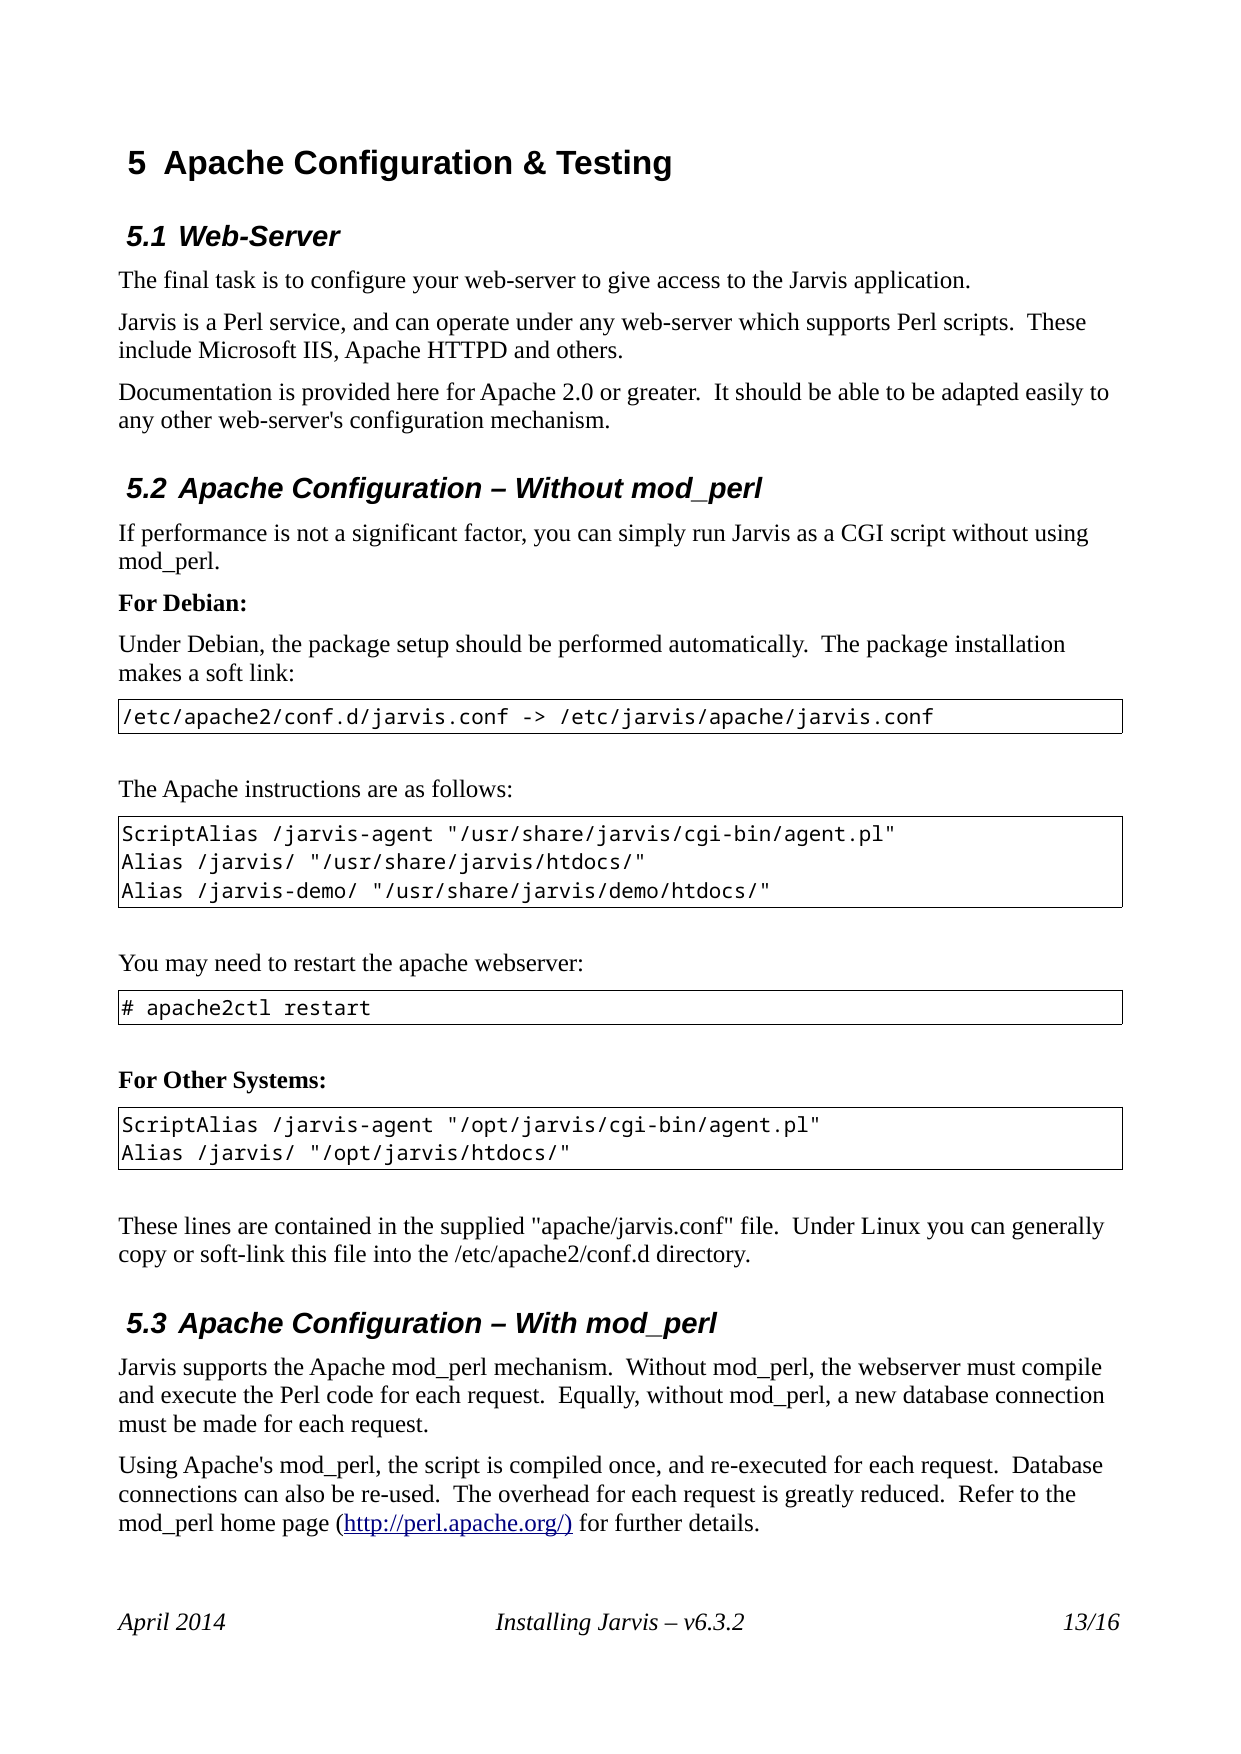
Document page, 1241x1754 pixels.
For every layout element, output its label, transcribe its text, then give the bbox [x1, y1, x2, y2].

text The Apache instructions are as follows: [118, 774, 1122, 803]
text If performance is not a significant factor, you can simply run Jarvis as a CGI script without using mod_perl. [118, 518, 1122, 575]
text Under Debian, the package setup should be performed automatically. The package installation makes a soft link: [118, 629, 1122, 686]
text Alias /jarvis/ "/opt/jarvis/htdocs/" [119, 1135, 1122, 1169]
text /etc/apache2/conf.d/jarvis.conf -> /etc/jarvis/apache/jarvis.conf [119, 700, 1122, 733]
subtitle Web-Server [118, 219, 1122, 253]
subtitle Apache Configuration & Testing [118, 143, 1122, 182]
text ScriptAlias /jarvis-agent "/opt/jarvis/cgi-bin/agent.pl" [119, 1108, 1122, 1135]
subtitle Apache Configuration – Without mod_perl [118, 472, 1122, 505]
text Documentation is provided here for Apache 2.0 or greater. It should be able to be adapted easily to any other web-server's configuration mechanism. [118, 377, 1122, 434]
text Jarvis is a Perl service, and can operate under any web-server which supports Perl scripts. These include Microsoft IIS, Apache HTTPD and others. [118, 307, 1122, 364]
subtitle Apache Configuration – With mod_perl [118, 1306, 1122, 1339]
text Alias /jarvis/ "/usr/share/jarvis/htdocs/" [119, 844, 1122, 873]
text Alias /jarvis-demo/ "/usr/share/jarvis/demo/htdocs/" [119, 873, 1122, 907]
text # apache2ctl restart [119, 991, 1122, 1024]
text These lines are contained in the supplied "apache/jarvis.conf" file. Under Linux you can generally copy or soft-link this file into the /etc/apache2/conf.d directory. [118, 1211, 1122, 1268]
text For Debian: [118, 588, 1122, 616]
text ScriptAlias /jarvis-agent "/usr/share/jarvis/cgi-bin/agent.pl" [119, 817, 1122, 844]
text The final task is to configure your web-server to give access to the Jarvis application. [118, 265, 1122, 294]
text Jarvis supports the Apache mod_perl mechanism. Without mod_perl, the webserver must compile and execute the Perl code for each request. Equally, without mod_perl, a new database connection must be made for each request. [118, 1352, 1122, 1438]
text You may need to restart the apache webserver: [118, 948, 1122, 977]
text Using Apache's mod_perl, the script is compiled once, and re-executed for each request. Database connections can also be re-used. The overhead for each request is greatly reduced. Refer to the mod_perl home page (http://perl.apache.org/) for further details. [118, 1451, 1122, 1537]
text For Other Systems: [118, 1065, 1122, 1094]
